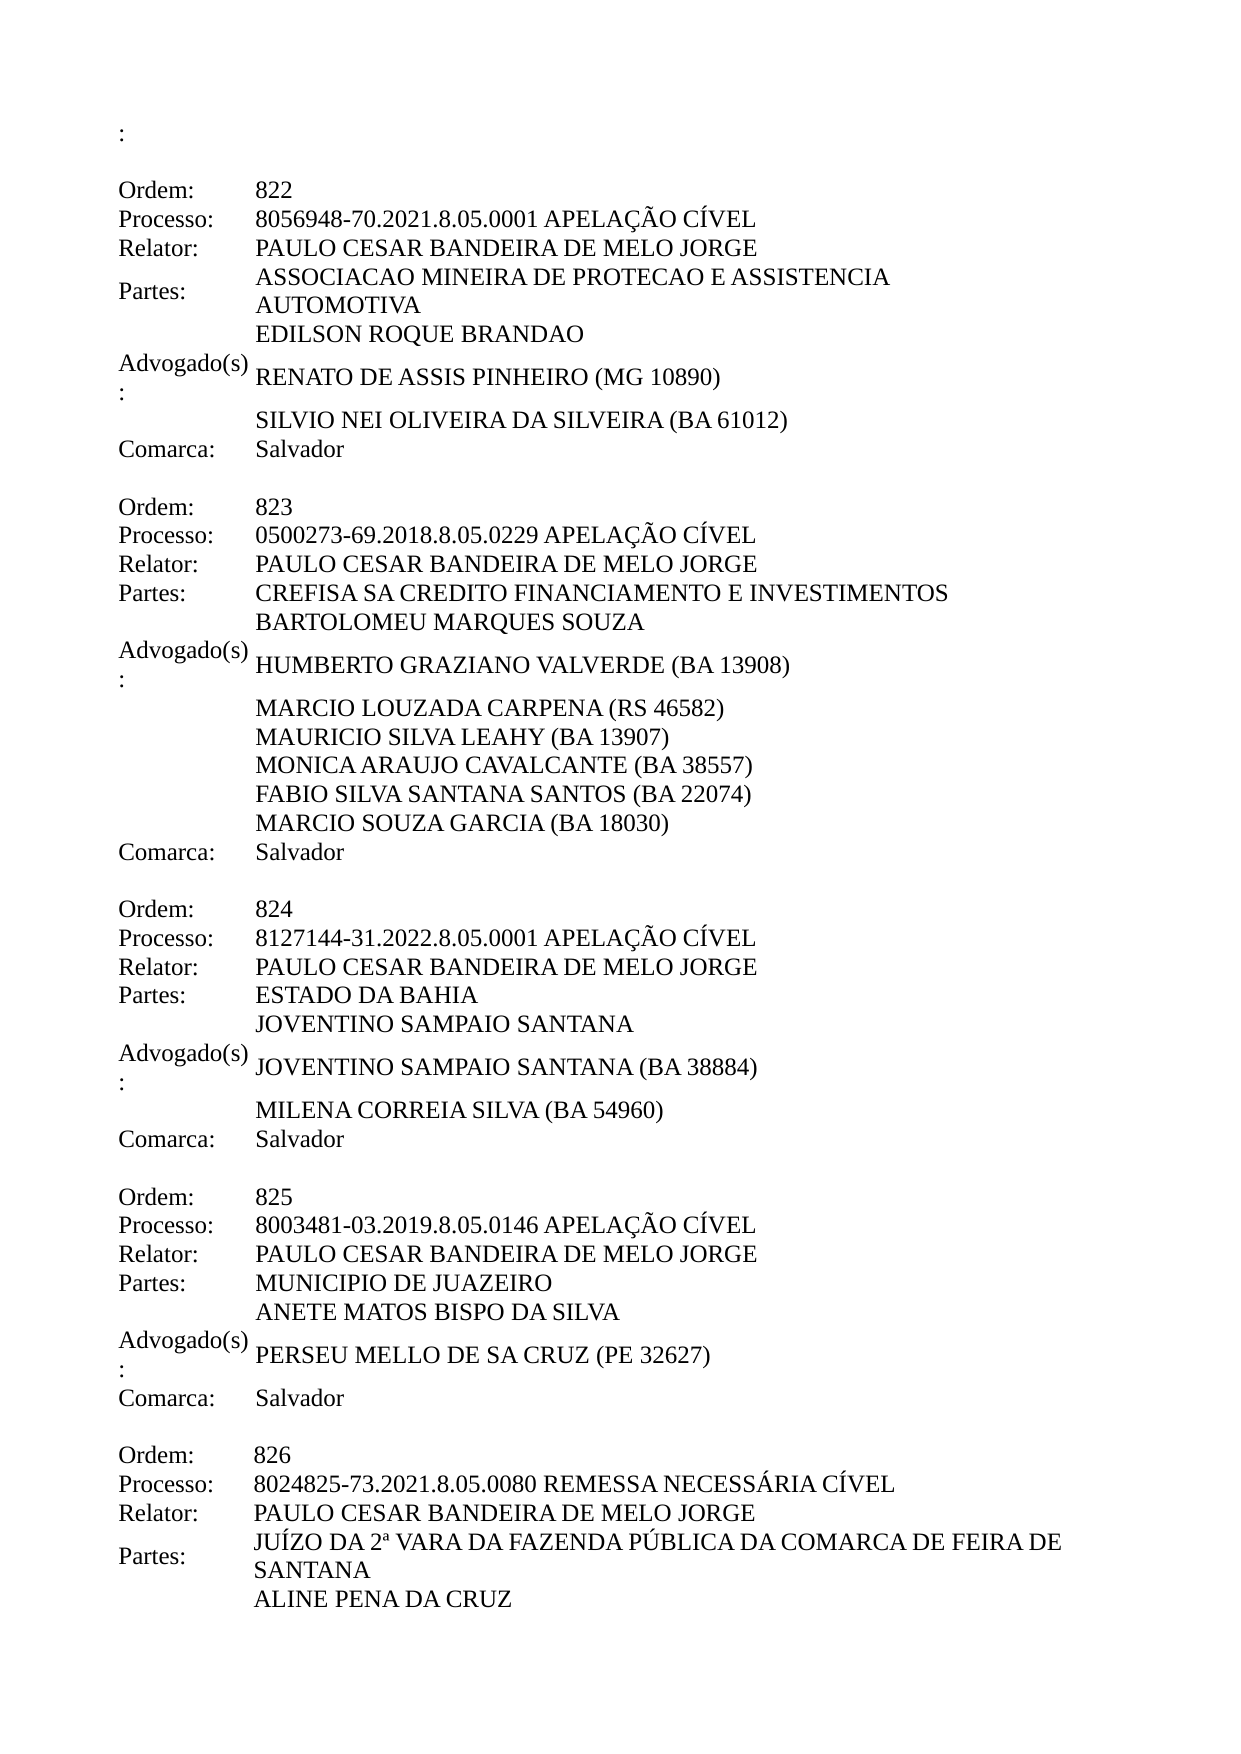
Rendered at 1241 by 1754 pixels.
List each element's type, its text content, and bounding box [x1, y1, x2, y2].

table_cell CREFISA SA CREDITO FINANCIAMENTO E INVESTIMENTOS [255, 578, 949, 607]
table_cell Relator: [118, 952, 255, 981]
table_cell 8056948-70.2021.8.05.0001 APELAÇÃO CÍVEL [255, 204, 1057, 233]
table_cell Comarca: [118, 1383, 255, 1412]
table_cell [118, 406, 255, 434]
table_cell [118, 808, 255, 837]
table_cell Processo: [118, 923, 255, 952]
table_cell Comarca: [118, 1124, 255, 1153]
table_cell Advogado(s): [118, 1038, 255, 1096]
table_cell Comarca: [118, 434, 255, 463]
table_cell MARCIO SOUZA GARCIA (BA 18030) [255, 808, 949, 837]
table_cell [118, 1297, 255, 1326]
table_cell Comarca: [118, 837, 255, 866]
table_cell Advogado(s): [118, 348, 255, 406]
table_cell [118, 1096, 255, 1124]
table_cell [118, 1009, 255, 1038]
table_cell RENATO DE ASSIS PINHEIRO (MG 10890) [255, 348, 1057, 406]
table_cell MARCIO LOUZADA CARPENA (RS 46582) [255, 693, 949, 722]
table_cell [118, 751, 255, 779]
table_cell EDILSON ROQUE BRANDAO [255, 319, 1057, 348]
table_cell Partes: [118, 262, 255, 319]
table_cell Relator: [118, 549, 255, 578]
table_cell MAURICIO SILVA LEAHY (BA 13907) [255, 722, 949, 751]
table_cell MILENA CORREIA SILVA (BA 54960) [255, 1096, 758, 1124]
table_header 822 [255, 176, 1057, 204]
table_cell : [118, 118, 215, 147]
table_cell PAULO CESAR BANDEIRA DE MELO JORGE [255, 549, 949, 578]
table_cell Partes: [118, 1527, 253, 1584]
table_cell Processo: [118, 204, 255, 233]
table_cell [118, 779, 255, 808]
table_cell 8024825-73.2021.8.05.0080 REMESSA NECESSÁRIA CÍVEL [253, 1469, 1122, 1498]
table_cell MUNICIPIO DE JUAZEIRO [255, 1268, 758, 1297]
table_cell PERSEU MELLO DE SA CRUZ (PE 32627) [255, 1326, 758, 1383]
table_cell JOVENTINO SAMPAIO SANTANA [255, 1009, 758, 1038]
table_cell [118, 607, 255, 636]
table_cell Salvador [255, 434, 1057, 463]
table_cell Advogado(s): [118, 1326, 255, 1383]
table_cell FABIO SILVA SANTANA SANTOS (BA 22074) [255, 779, 949, 808]
table_cell 8127144-31.2022.8.05.0001 APELAÇÃO CÍVEL [255, 923, 758, 952]
table_cell Processo: [118, 1469, 253, 1498]
table_header Ordem: [118, 1182, 255, 1211]
table_cell Relator: [118, 1498, 253, 1527]
table_cell ANETE MATOS BISPO DA SILVA [255, 1297, 758, 1326]
table_header 826 [253, 1441, 1122, 1469]
table_cell Processo: [118, 521, 255, 549]
table_cell 0500273-69.2018.8.05.0229 APELAÇÃO CÍVEL [255, 521, 949, 549]
table_header Ordem: [118, 492, 255, 521]
table_cell Salvador [255, 1124, 758, 1153]
table_cell HUMBERTO GRAZIANO VALVERDE (BA 13908) [255, 636, 949, 693]
table_cell Relator: [118, 233, 255, 262]
table_cell Relator: [118, 1239, 255, 1268]
table_cell BARTOLOMEU MARQUES SOUZA [255, 607, 949, 636]
table_cell [118, 722, 255, 751]
table_cell Partes: [118, 578, 255, 607]
table_cell [118, 1584, 253, 1613]
table_cell MONICA ARAUJO CAVALCANTE (BA 38557) [255, 751, 949, 779]
table_cell Partes: [118, 1268, 255, 1297]
table_cell [118, 693, 255, 722]
table_cell Salvador [255, 1383, 758, 1412]
table_cell PAULO CESAR BANDEIRA DE MELO JORGE [255, 233, 1057, 262]
table_cell ASSOCIACAO MINEIRA DE PROTECAO E ASSISTENCIA AUTOMOTIVA [255, 262, 1057, 319]
table_cell ESTADO DA BAHIA [255, 981, 758, 1009]
table_cell [118, 319, 255, 348]
table_cell 8003481-03.2019.8.05.0146 APELAÇÃO CÍVEL [255, 1211, 758, 1239]
table_cell Advogado(s): [118, 636, 255, 693]
table_cell PAULO CESAR BANDEIRA DE MELO JORGE [255, 952, 758, 981]
table_cell JOVENTINO SAMPAIO SANTANA (BA 38884) [255, 1038, 758, 1096]
table_header 825 [255, 1182, 758, 1211]
table_cell [215, 118, 718, 147]
table_cell Processo: [118, 1211, 255, 1239]
table_header Ordem: [118, 176, 255, 204]
table_cell ALINE PENA DA CRUZ [253, 1584, 1122, 1613]
table_cell JUÍZO DA 2ª VARA DA FAZENDA PÚBLICA DA COMARCA DE FEIRA DE SANTANA [253, 1527, 1122, 1584]
table_cell PAULO CESAR BANDEIRA DE MELO JORGE [255, 1239, 758, 1268]
table_header Ordem: [118, 1441, 253, 1469]
table_cell SILVIO NEI OLIVEIRA DA SILVEIRA (BA 61012) [255, 406, 1057, 434]
table_header 824 [255, 894, 758, 923]
table_header Ordem: [118, 894, 255, 923]
table_cell PAULO CESAR BANDEIRA DE MELO JORGE [253, 1498, 1122, 1527]
table_header 823 [255, 492, 949, 521]
table_cell Partes: [118, 981, 255, 1009]
table_cell Salvador [255, 837, 949, 866]
